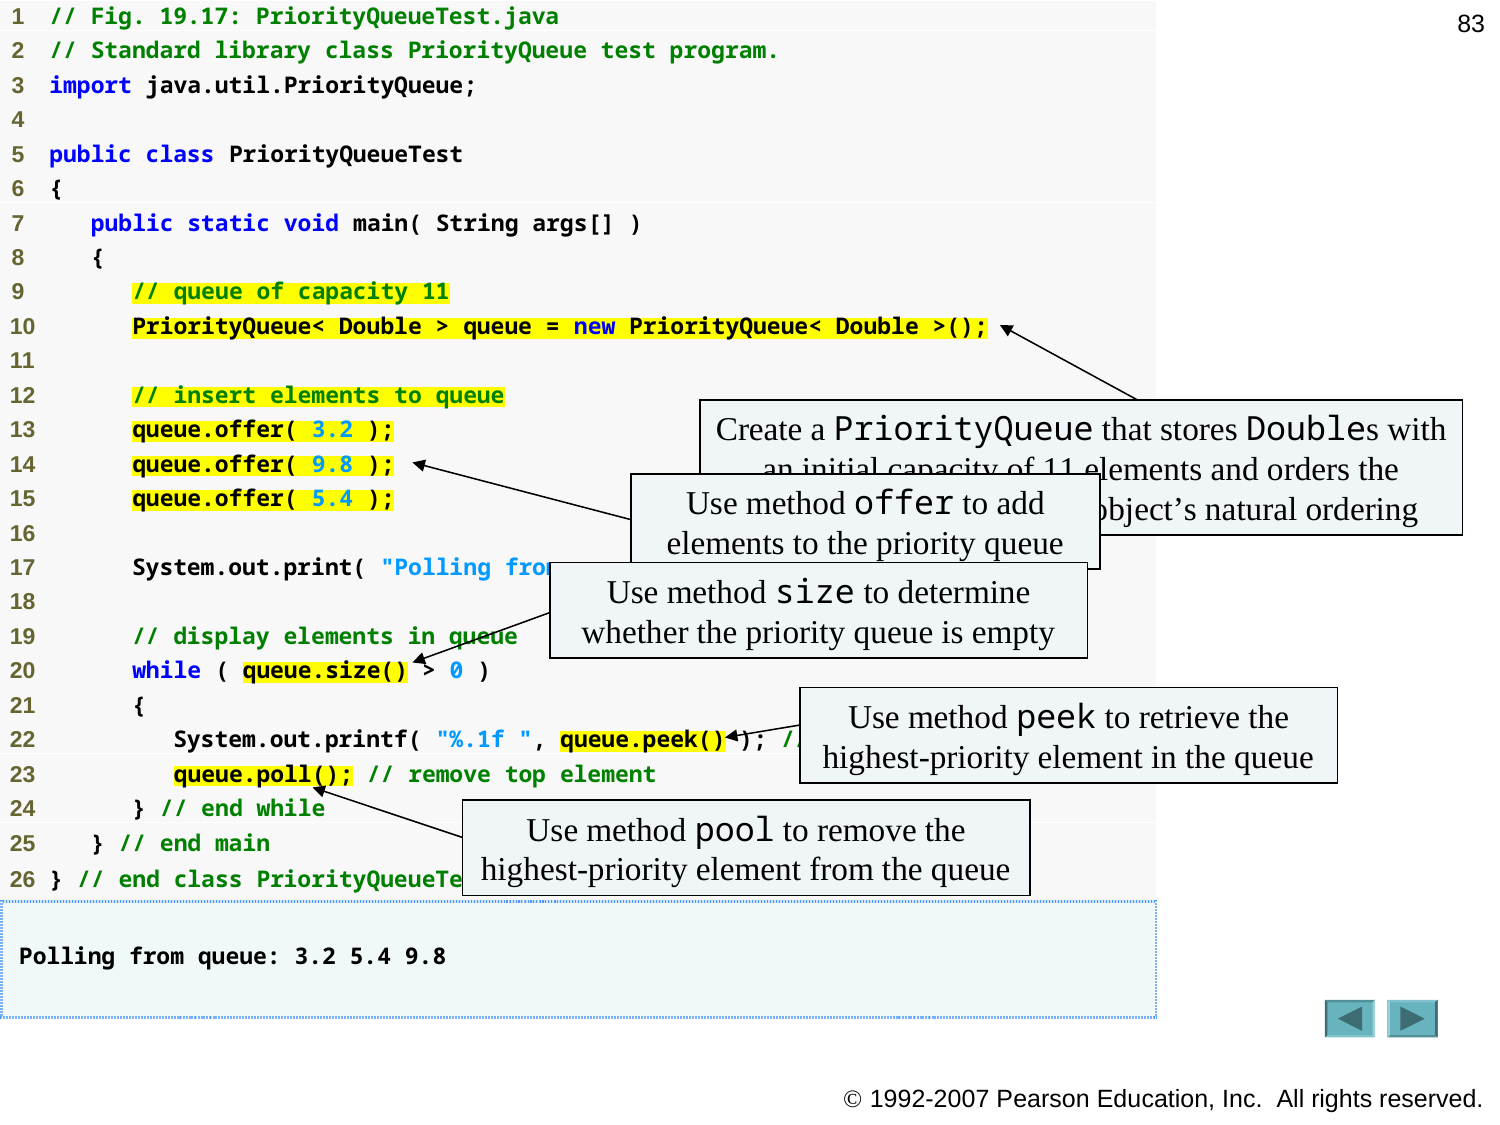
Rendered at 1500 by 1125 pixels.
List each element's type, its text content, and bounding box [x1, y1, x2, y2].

text_box Use method peek to retrieve the highest-priority element in the queue [799, 687, 1338, 783]
text_box Create a PriorityQueue that stores Doubles with an initial capacity of 11 elements and orders the elements according to the object’s natural ordering [699, 399, 1463, 536]
text_box Use method size to determine whether the priority queue is empty [549, 562, 1088, 658]
text_box [1149, 0, 1500, 79]
text_box Use method pool to remove the highest-priority element from the queue [462, 799, 1030, 896]
text_box Use method offer to add elements to the priority queue [631, 473, 1100, 570]
chart [0, 1, 1159, 1047]
